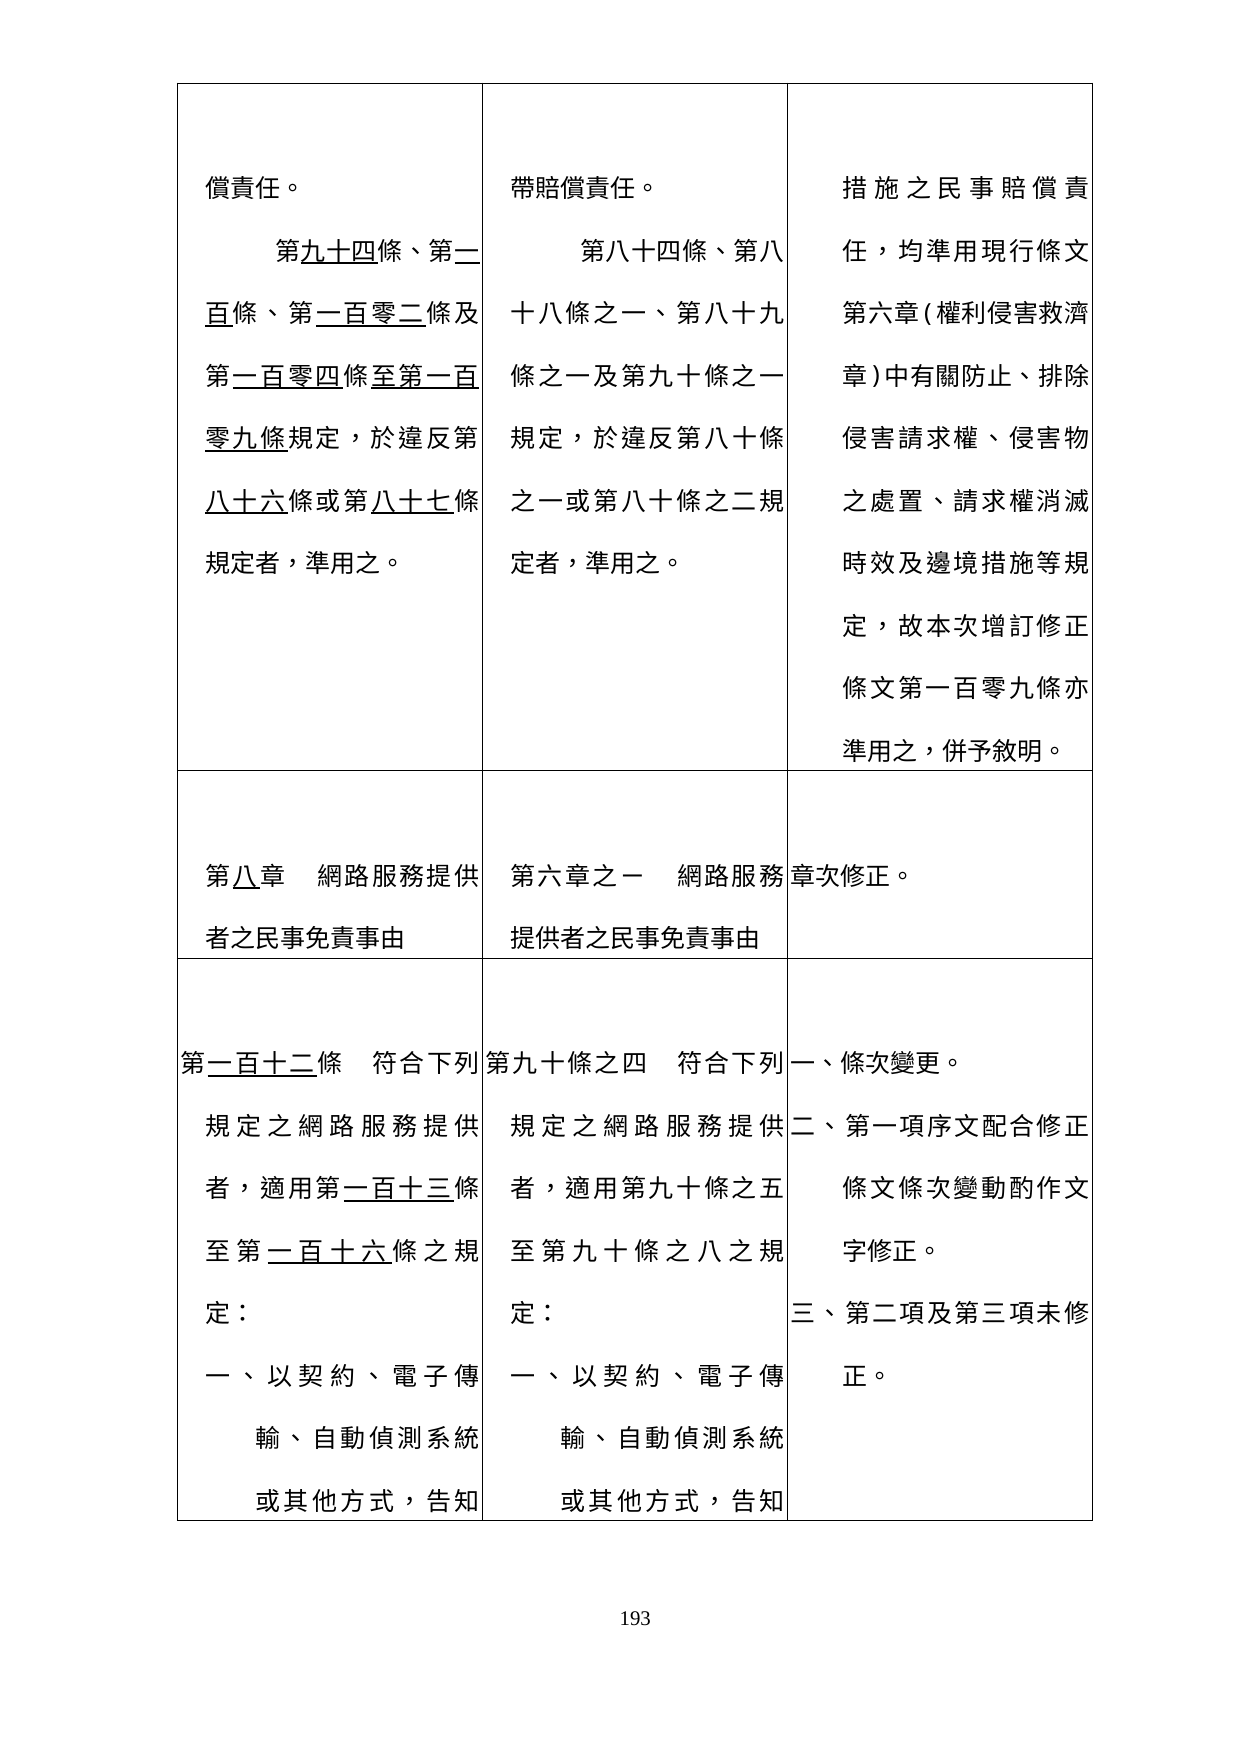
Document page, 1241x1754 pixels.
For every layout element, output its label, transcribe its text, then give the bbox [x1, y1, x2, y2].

table_cell 償責任。 第九十四條、第一百條、第一百零二條及第一百零四條至第一百零九條規定，於違反第八十六條或第八十七條規定者，準用之。 [178, 84, 482, 770]
table_cell 第八章 網路服務提供者之民事免責事由 [178, 771, 482, 958]
table_cell 第九十條之四 符合下列規定之網路服務提供者，適用第九十條之五至第九十條之八之規定： 一、以契約、電子傳輸、自動偵測系統或其他方式，告知 [483, 959, 787, 1520]
table_cell 帶賠償責任。 第八十四條、第八十八條之一、第八十九條之一及第九十條之一規定，於違反第八十條之一或第八十條之二規定者，準用之。 [483, 84, 787, 770]
table_cell 章次修正。 [788, 771, 1092, 958]
table_cell 第一百十二條 符合下列規定之網路服務提供者，適用第一百十三條至第一百十六條之規定： 一、以契約、電子傳輸、自動偵測系統或其他方式，告知 [178, 959, 482, 1520]
table_cell 一、條次變更。 二、第一項序文配合修正條文條次變動酌作文字修正。 三、第二項及第三項未修正。 [788, 959, 1092, 1520]
table_cell 第六章之ㄧ 網路服務提供者之民事免責事由 [483, 771, 787, 958]
table_cell 措施之民事賠償責任，均準用現行條文第六章(權利侵害救濟章)中有關防止、排除侵害請求權、侵害物之處置、請求權消滅時效及邊境措施等規定，故本次增訂修正條文第一百零九條亦準用之，併予敘明。 [788, 84, 1092, 770]
